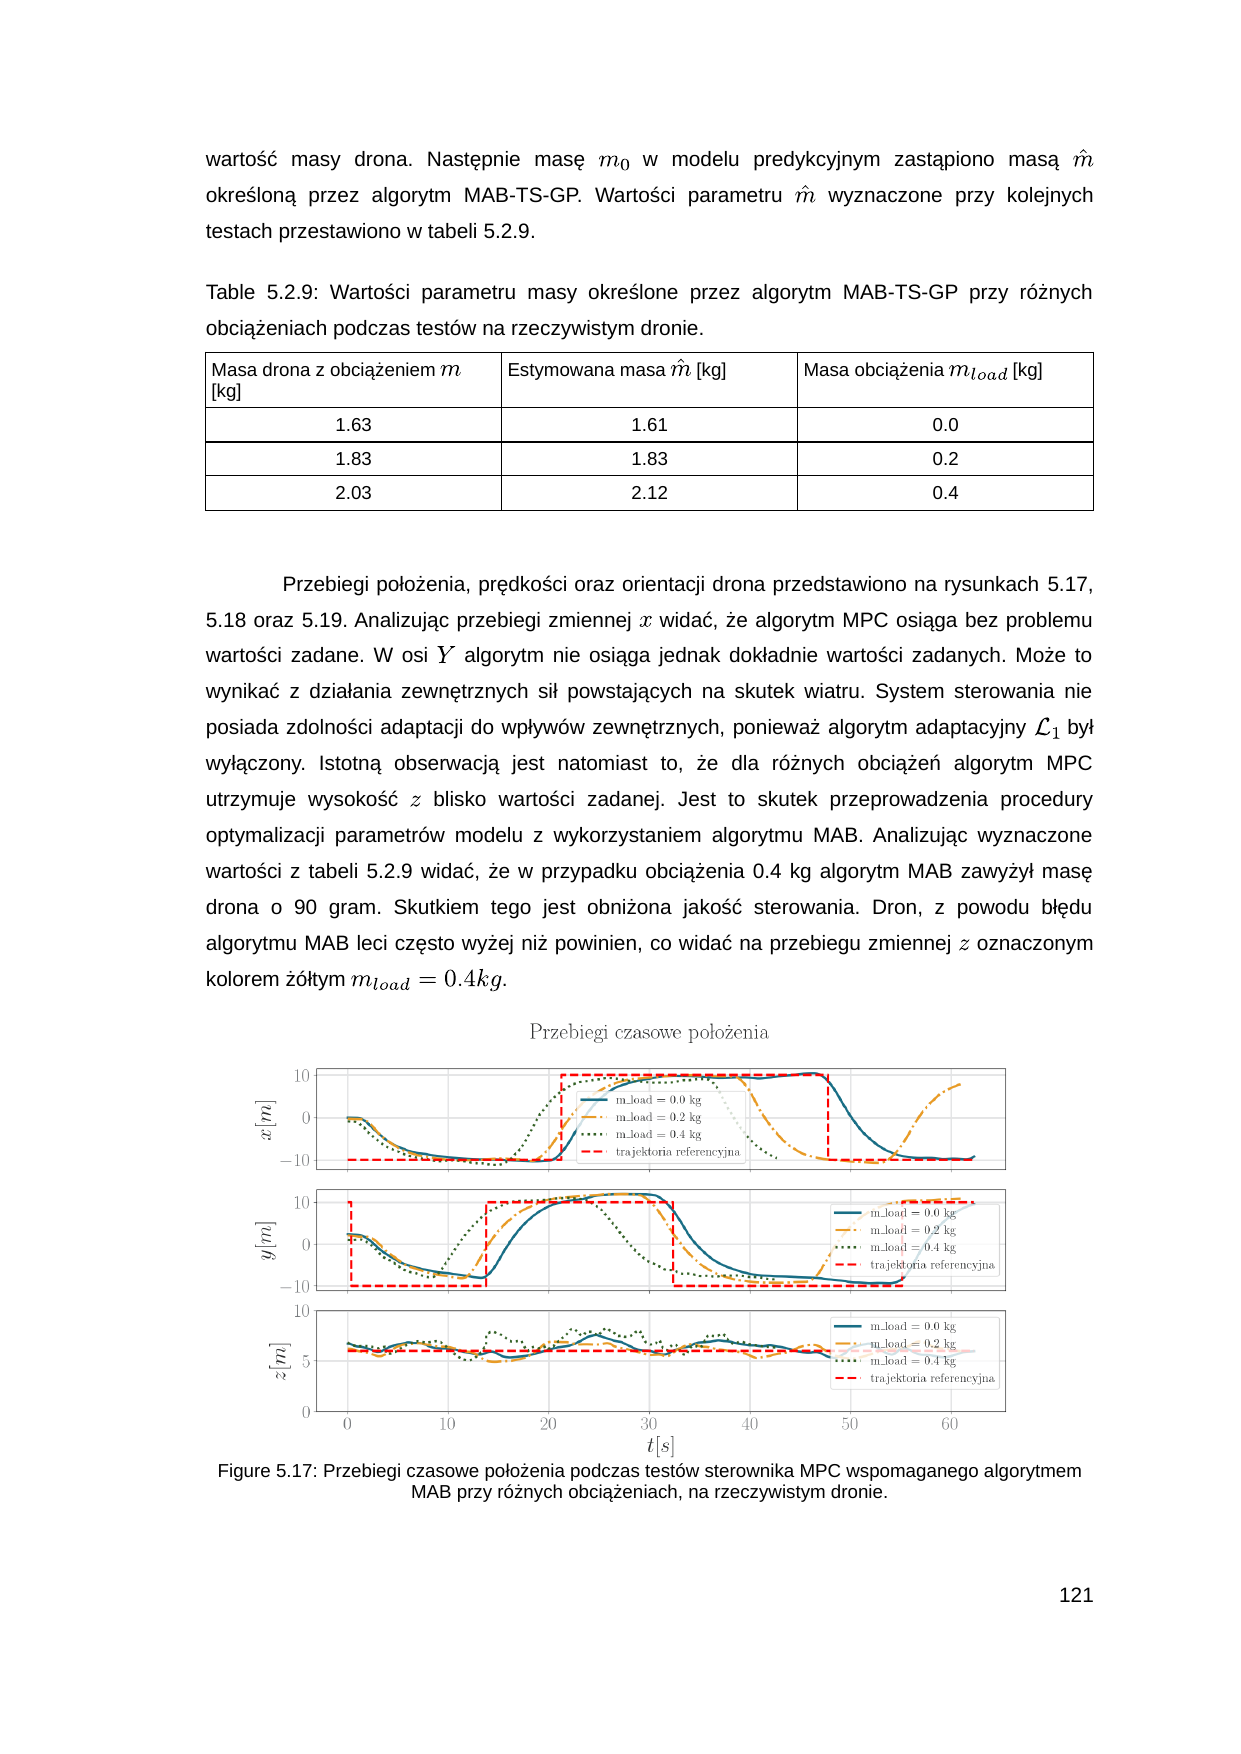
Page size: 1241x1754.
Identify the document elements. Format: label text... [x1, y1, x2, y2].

table_cell 0.2 [798, 443, 1093, 475]
text Figure 5.17: Przebiegi czasowe położenia podczas testów sterownika MPC wspomaganego algorytmem MAB przy różnych obciążeniach, na rzeczywistym dronie. [206, 1460, 1093, 1503]
table_header Masa drona z obciążeniem [kg] [206, 353, 501, 407]
table_header Estymowana masa [kg] [502, 353, 797, 407]
picture [205, 1015, 1094, 1460]
table_header Masa obciążenia [kg] [798, 353, 1093, 407]
table_cell 2.12 [502, 476, 797, 509]
text Przebiegi położenia, prędkości oraz orientacji drona przedstawiono na rysunkach 5.17, 5.18 oraz 5.19. Analizując przebiegi zmiennej widać, że algorytm MPC osiąga bez problemu wartości zadane. W osi algorytm nie osiąga jednak dokładnie wartości zadanych. Może to wynikać z działania zewnętrznych sił powstających na skutek wiatru. System sterowania nie posiada zdolności adaptacji do wpływów zewnętrznych, ponieważ algorytm adaptacyjny był wyłączony. Istotną obserwacją jest natomiast to, że dla różnych obciążeń algorytm MPC utrzymuje wysokość blisko wartości zadanej. Jest to skutek przeprowadzenia procedury optymalizacji parametrów modelu z wykorzystaniem algorytmu MAB. Analizując wyznaczone wartości z tabeli 5.2.9 widać, że w przypadku obciążenia 0.4 kg algorytm MAB zawyżył masę drona o 90 gram. Skutkiem tego jest obniżona jakość sterowania. Dron, z powodu błędu algorytmu MAB leci często wyżej niż powinien, co widać na przebiegu zmiennej oznaczonym kolorem żółtym . [206, 571, 1093, 991]
table_cell 1.63 [206, 408, 501, 441]
table_cell 1.61 [502, 408, 797, 441]
table_cell 1.83 [206, 443, 501, 475]
table_cell 1.83 [502, 443, 797, 475]
table_cell 0.0 [798, 408, 1093, 441]
text wartość masy drona. Następnie masę w modelu predykcyjnym zastąpiono masą określoną przez algorytm MAB-TS-GP. Wartości parametru wyznaczone przy kolejnych testach przestawiono w tabeli 5.2.9. [206, 147, 1093, 243]
table_cell 2.03 [206, 476, 501, 509]
text Table 5.2.9: Wartości parametru masy określone przez algorytm MAB-TS-GP przy różnych obciążeniach podczas testów na rzeczywistym dronie. [206, 280, 1093, 340]
table_cell 0.4 [798, 476, 1093, 509]
